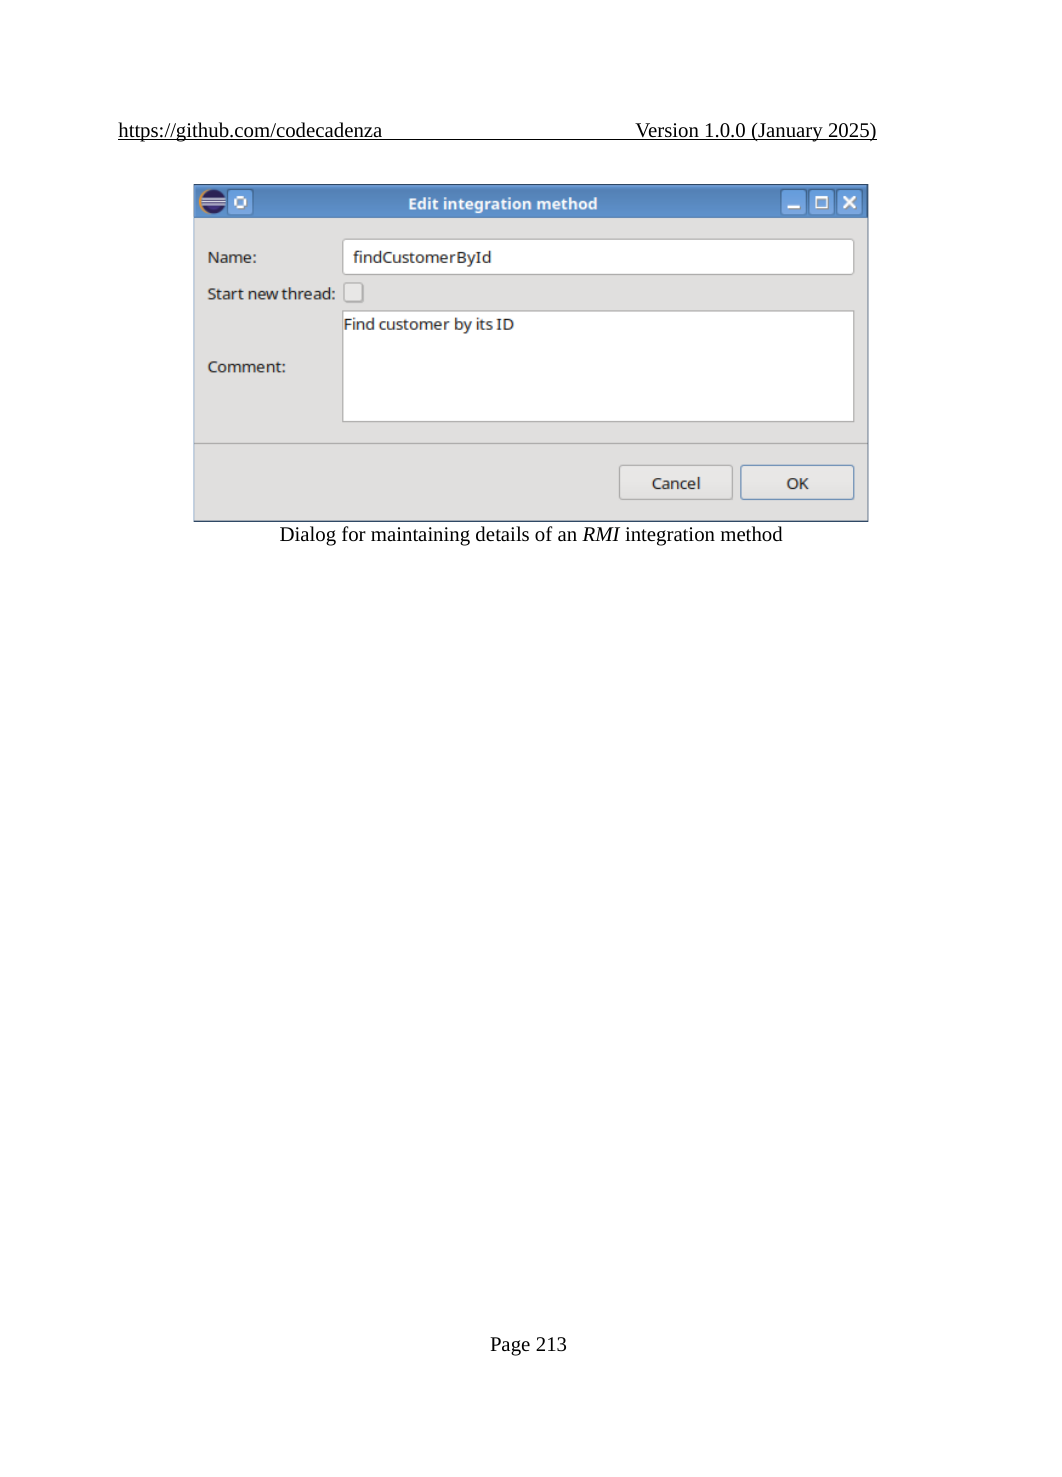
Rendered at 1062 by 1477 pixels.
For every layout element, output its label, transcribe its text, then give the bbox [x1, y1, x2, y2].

picture [193, 184, 869, 522]
text Dialog for maintaining details of an RMI integration method [193, 522, 868, 546]
